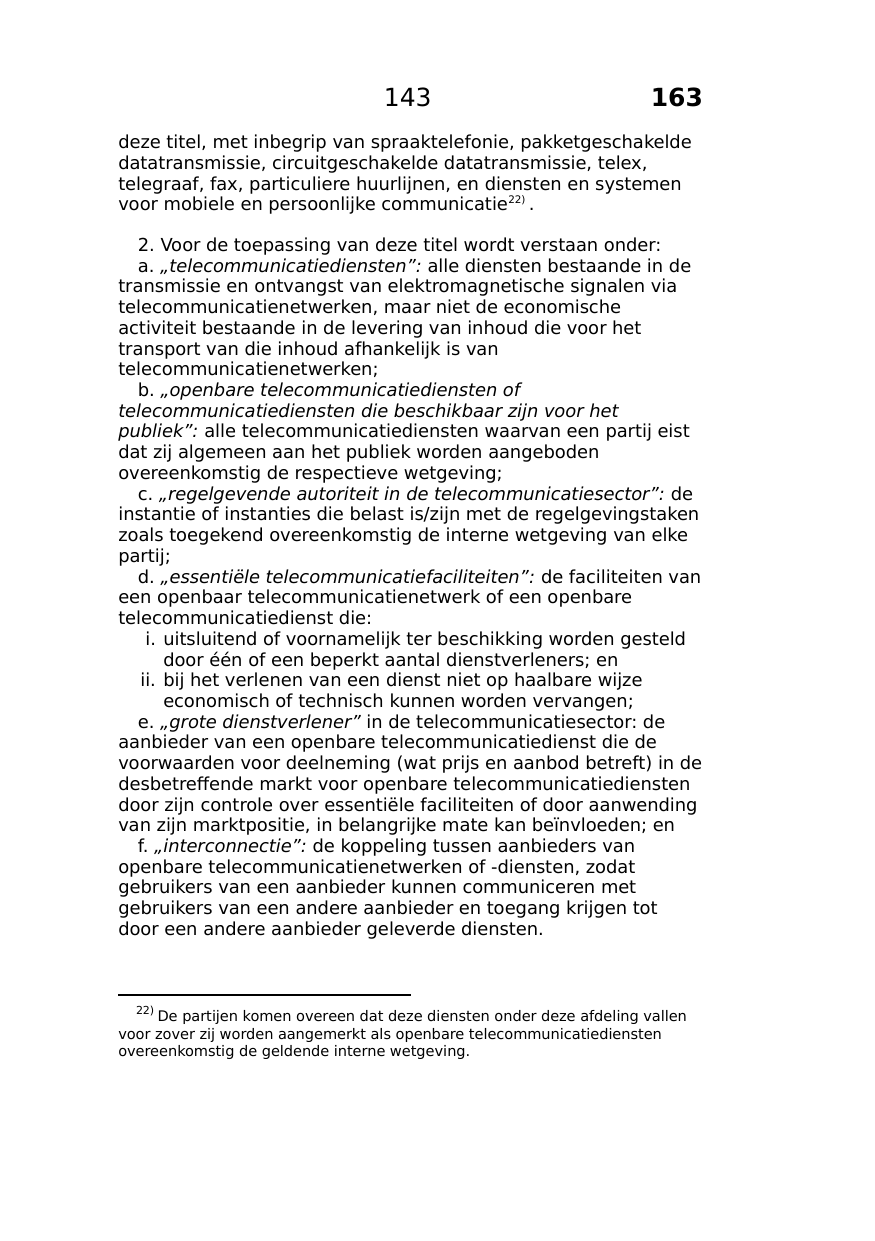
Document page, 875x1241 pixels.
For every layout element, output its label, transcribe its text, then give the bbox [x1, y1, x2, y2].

text f. „interconnectie”: de koppeling tussen aanbieders van openbare telecommunicatienetwerken of -diensten, zodat gebruikers van een aanbieder kunnen communiceren met gebruikers van een andere aanbieder en toegang krijgen tot door een andere aanbieder geleverde diensten. [118, 836, 703, 939]
text d. „essentiële telecommunicatiefaciliteiten”: de faciliteiten van een openbaar telecommunicatienetwerk of een openbare telecommunicatiedienst die: [118, 566, 703, 629]
text i. uitsluitend of voornamelijk ter beschikking worden gesteld door één of een beperkt aantal dienstverleners; en [118, 629, 703, 670]
text ii. bij het verlenen van een dienst niet op haalbare wijze economisch of technisch kunnen worden vervangen; [118, 670, 703, 712]
text a. „telecommunicatiediensten”: alle diensten bestaande in de transmissie en ontvangst van elektromagnetische signalen via telecommunicatienetwerken, maar niet de economische activiteit bestaande in de levering van inhoud die voor het transport van die inhoud afhankelijk is van telecommunicatienetwerken; [118, 256, 703, 380]
text e. „grote dienstverlener” in de telecommunicatiesector: de aanbieder van een openbare telecommunicatiedienst die de voorwaarden voor deelneming (wat prijs en aanbod betreft) in de desbetreffende markt voor openbare telecommunicatiediensten door zijn controle over essentiële faciliteiten of door aanwending van zijn marktpositie, in belangrijke mate kan beïnvloeden; en [118, 712, 703, 836]
text c. „regelgevende autoriteit in de telecommunicatiesector”: de instantie of instanties die belast is/zijn met de regelgevingstaken zoals toegekend overeenkomstig de interne wetgeving van elke partij; [118, 483, 703, 566]
text deze titel, met inbegrip van spraaktelefonie, pakketgeschakelde datatransmissie, circuitgeschakelde datatransmissie, telex, telegraaf, fax, particuliere huurlijnen, en diensten en systemen voor mobiele en persoonlijke communicatie. [118, 132, 703, 215]
text 2. Voor de toepassing van deze titel wordt verstaan onder: [118, 235, 703, 256]
text b. „openbare telecommunicatiediensten of telecommunicatiediensten die beschikbaar zijn voor het publiek”: alle telecommunicatiediensten waarvan een partij eist dat zij algemeen aan het publiek worden aangeboden overeenkomstig de respectieve wetgeving; [118, 380, 703, 483]
text De partijen komen overeen dat deze diensten onder deze afdeling vallen voor zover zij worden aangemerkt als openbare telecommunicatiediensten overeenkomstig de geldende interne wetgeving. [118, 1004, 703, 1060]
